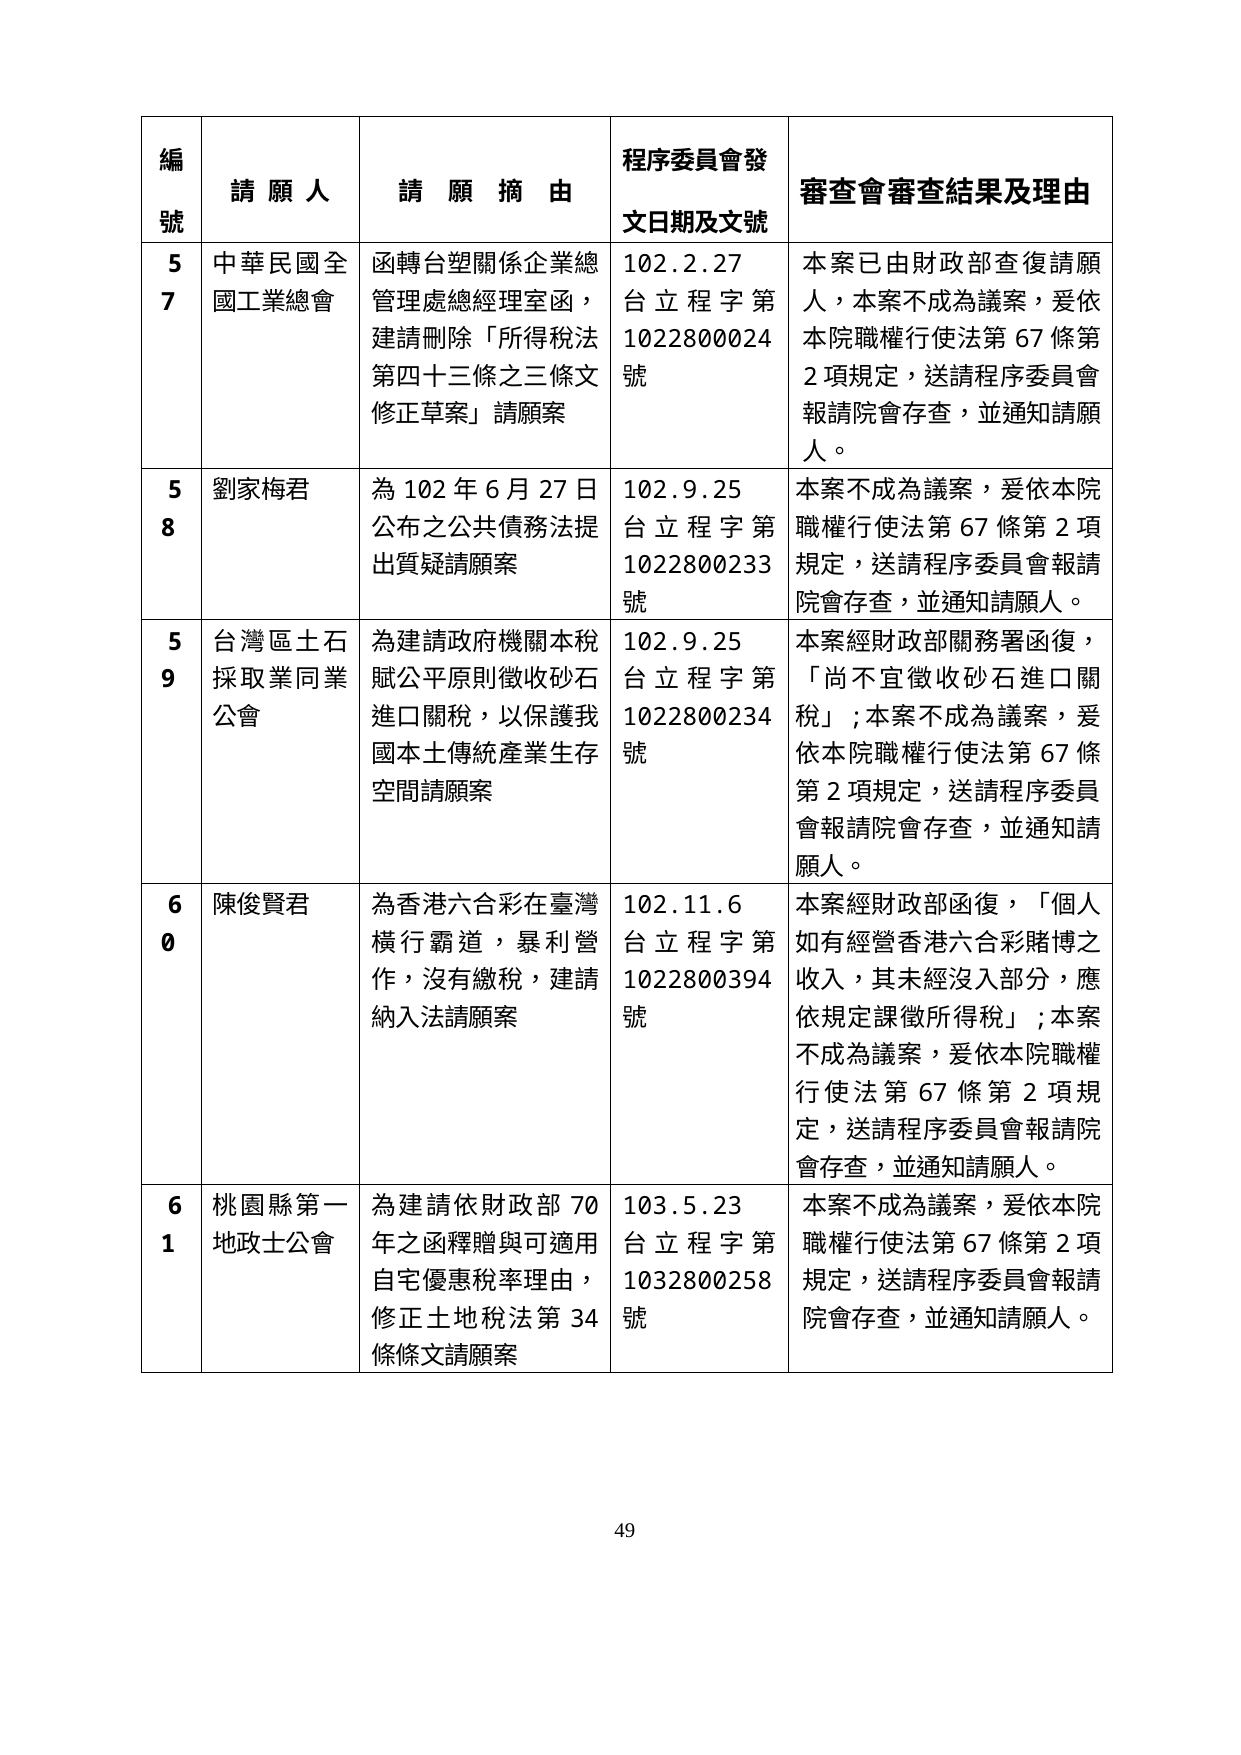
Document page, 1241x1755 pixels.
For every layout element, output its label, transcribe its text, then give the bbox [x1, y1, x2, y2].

table_cell 102.9.25 台立程字第1022800233號 [611, 469, 788, 619]
table_cell 為香港六合彩在臺灣橫行霸道，暴利營作，沒有繳稅，建請納入法請願案 [360, 884, 610, 1183]
table_cell [142, 884, 201, 1183]
table_cell 台灣區土石採取業同業公會 [202, 620, 359, 882]
table_header 程序委員會發文日期及文號 [611, 117, 788, 242]
table_cell [142, 469, 201, 619]
table_cell [142, 1185, 201, 1372]
table_header 請 願 摘 由 [360, 117, 610, 242]
table_cell 為建請政府機關本稅賦公平原則徵收砂石進口關稅，以保護我國本土傳統產業生存空間請願案 [360, 620, 610, 882]
table_header 請 願 人 [202, 117, 359, 242]
table_cell 本案不成為議案，爰依本院職權行使法第67條第2項規定，送請程序委員會報請院會存查，並通知請願人。 [789, 1185, 1112, 1372]
table_cell 本案經財政部函復，「個人如有經營香港六合彩賭博之收入，其未經沒入部分，應依規定課徵所得稅」;本案不成為議案，爰依本院職權行使法第67條第2項規定，送請程序委員會報請院會存查，並通知請願人。 [789, 884, 1112, 1183]
table_cell 中華民國全國工業總會 [202, 243, 359, 468]
table_cell 102.11.6 台立程字第1022800394號 [611, 884, 788, 1183]
table_cell 劉家梅君 [202, 469, 359, 619]
table_cell 本案已由財政部查復請願人，本案不成為議案，爰依本院職權行使法第67條第2項規定，送請程序委員會報請院會存查，並通知請願人。 [789, 243, 1112, 468]
table_cell [142, 620, 201, 882]
table_cell 陳俊賢君 [202, 884, 359, 1183]
table_cell 本案經財政部關務署函復，「尚不宜徵收砂石進口關稅」;本案不成為議案，爰依本院職權行使法第67條第2項規定，送請程序委員會報請院會存查，並通知請願人。 [789, 620, 1112, 882]
table_cell 102.9.25 台立程字第1022800234號 [611, 620, 788, 882]
table_cell 為建請依財政部70年之函釋贈與可適用自宅優惠稅率理由，修正土地稅法第34條條文請願案 [360, 1185, 610, 1372]
table_cell 102.2.27 台立程字第1022800024號 [611, 243, 788, 468]
table_cell 桃園縣第一地政士公會 [202, 1185, 359, 1372]
table_header 編號 [142, 117, 201, 242]
table_cell 本案不成為議案，爰依本院職權行使法第67條第2項規定，送請程序委員會報請院會存查，並通知請願人。 [789, 469, 1112, 619]
table_header 審查會審查結果及理由 [789, 117, 1112, 242]
table_cell [142, 243, 201, 468]
table_cell 為102年6月27日公布之公共債務法提出質疑請願案 [360, 469, 610, 619]
table_cell 函轉台塑關係企業總管理處總經理室函，建請刪除「所得稅法第四十三條之三條文修正草案」請願案 [360, 243, 610, 468]
table_cell 103.5.23 台立程字第1032800258號 [611, 1185, 788, 1372]
